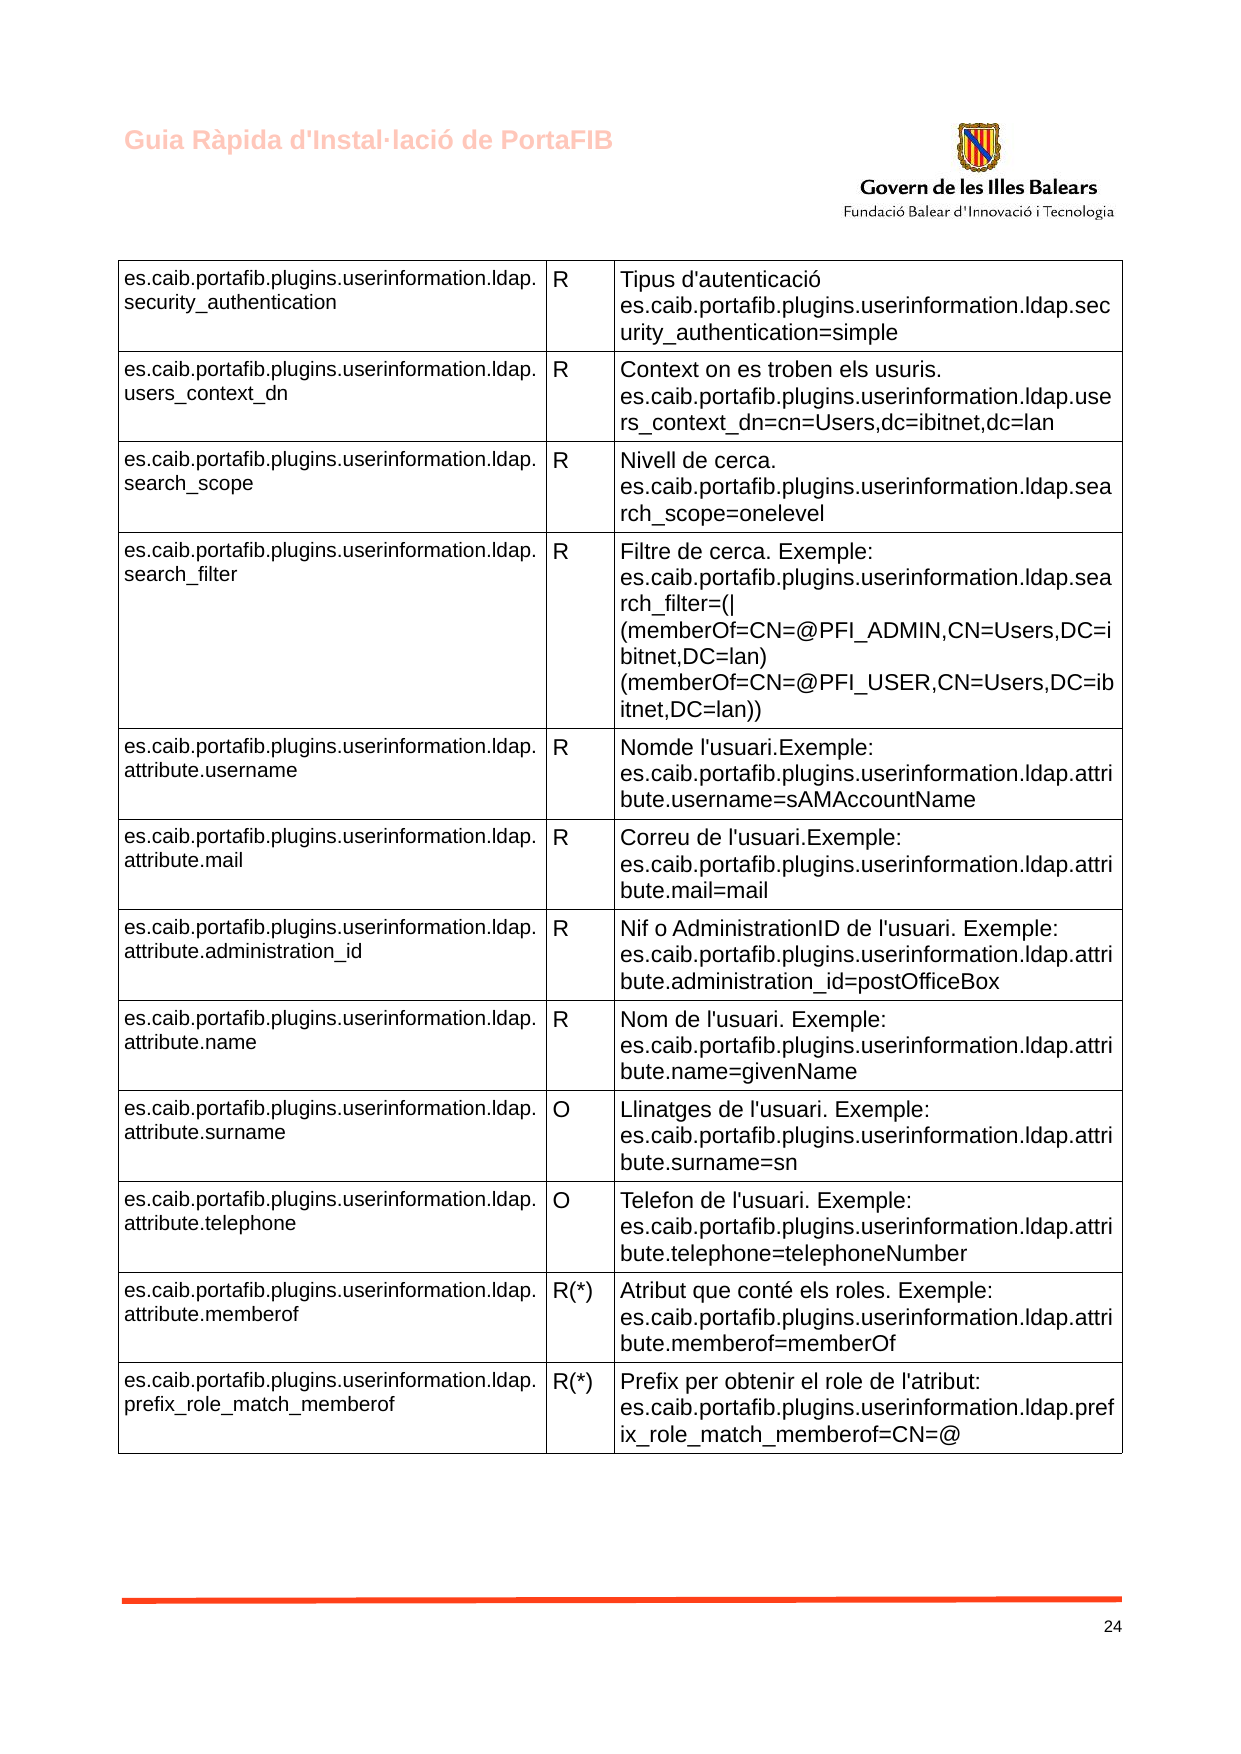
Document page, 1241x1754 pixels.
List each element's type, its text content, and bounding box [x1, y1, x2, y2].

table_cell R(*) [547, 1363, 614, 1453]
table_cell Nif o AdministrationID de l'usuari. Exemple: es.caib.portafib.plugins.userinformation.ldap.attribute.administration_id=postOfficeBox [615, 910, 1122, 1000]
table_cell Nomde l'usuari.Exemple: es.caib.portafib.plugins.userinformation.ldap.attribute.username=sAMAccountName [615, 729, 1122, 818]
table_cell es.caib.portafib.plugins.userinformation.ldap.security_authentication [119, 261, 546, 351]
table_cell Tipus d'autenticació es.caib.portafib.plugins.userinformation.ldap.security_authentication=simple [615, 261, 1122, 351]
table_cell es.caib.portafib.plugins.userinformation.ldap.search_filter [119, 533, 546, 728]
table_cell es.caib.portafib.plugins.userinformation.ldap.attribute.mail [119, 820, 546, 909]
table_cell es.caib.portafib.plugins.userinformation.ldap.attribute.name [119, 1001, 546, 1090]
table_cell es.caib.portafib.plugins.userinformation.ldap.attribute.surname [119, 1091, 546, 1181]
picture [840, 123, 1117, 220]
table_cell R [547, 820, 614, 909]
table_cell R [547, 533, 614, 728]
table_cell R [547, 442, 614, 532]
table_cell R [547, 352, 614, 441]
table_cell Correu de l'usuari.Exemple: es.caib.portafib.plugins.userinformation.ldap.attribute.mail=mail [615, 820, 1122, 909]
table_cell O [547, 1091, 614, 1181]
table_cell Nivell de cerca. es.caib.portafib.plugins.userinformation.ldap.search_scope=onelevel [615, 442, 1122, 532]
table_cell Nom de l'usuari. Exemple: es.caib.portafib.plugins.userinformation.ldap.attribute.name=givenName [615, 1001, 1122, 1090]
table_cell Telefon de l'usuari. Exemple: es.caib.portafib.plugins.userinformation.ldap.attribute.telephone=telephoneNumber [615, 1182, 1122, 1272]
table_cell es.caib.portafib.plugins.userinformation.ldap.attribute.username [119, 729, 546, 818]
table_cell Filtre de cerca. Exemple: es.caib.portafib.plugins.userinformation.ldap.search_filter=(|(memberOf=CN=@PFI_ADMIN,CN=Users,DC=ibitnet,DC=lan)(memberOf=CN=@PFI_USER,CN=Users,DC=ibitnet,DC=lan)) [615, 533, 1122, 728]
table_cell es.caib.portafib.plugins.userinformation.ldap.attribute.memberof [119, 1273, 546, 1362]
table_cell R(*) [547, 1273, 614, 1362]
table_cell es.caib.portafib.plugins.userinformation.ldap.prefix_role_match_memberof [119, 1363, 546, 1453]
table_cell Prefix per obtenir el role de l'atribut: es.caib.portafib.plugins.userinformation.ldap.prefix_role_match_memberof=CN=@ [615, 1363, 1122, 1453]
table_cell Context on es troben els usuris. es.caib.portafib.plugins.userinformation.ldap.users_context_dn=cn=Users,dc=ibitnet,dc=lan [615, 352, 1122, 441]
table_cell es.caib.portafib.plugins.userinformation.ldap.search_scope [119, 442, 546, 532]
table_cell es.caib.portafib.plugins.userinformation.ldap.attribute.telephone [119, 1182, 546, 1272]
table_cell es.caib.portafib.plugins.userinformation.ldap.attribute.administration_id [119, 910, 546, 1000]
table_cell O [547, 1182, 614, 1272]
table_cell R [547, 910, 614, 1000]
table_cell R [547, 261, 614, 351]
table_cell Llinatges de l'usuari. Exemple: es.caib.portafib.plugins.userinformation.ldap.attribute.surname=sn [615, 1091, 1122, 1181]
table_cell R [547, 729, 614, 818]
table_cell R [547, 1001, 614, 1090]
table_cell es.caib.portafib.plugins.userinformation.ldap.users_context_dn [119, 352, 546, 441]
table_cell Atribut que conté els roles. Exemple: es.caib.portafib.plugins.userinformation.ldap.attribute.memberof=memberOf [615, 1273, 1122, 1362]
